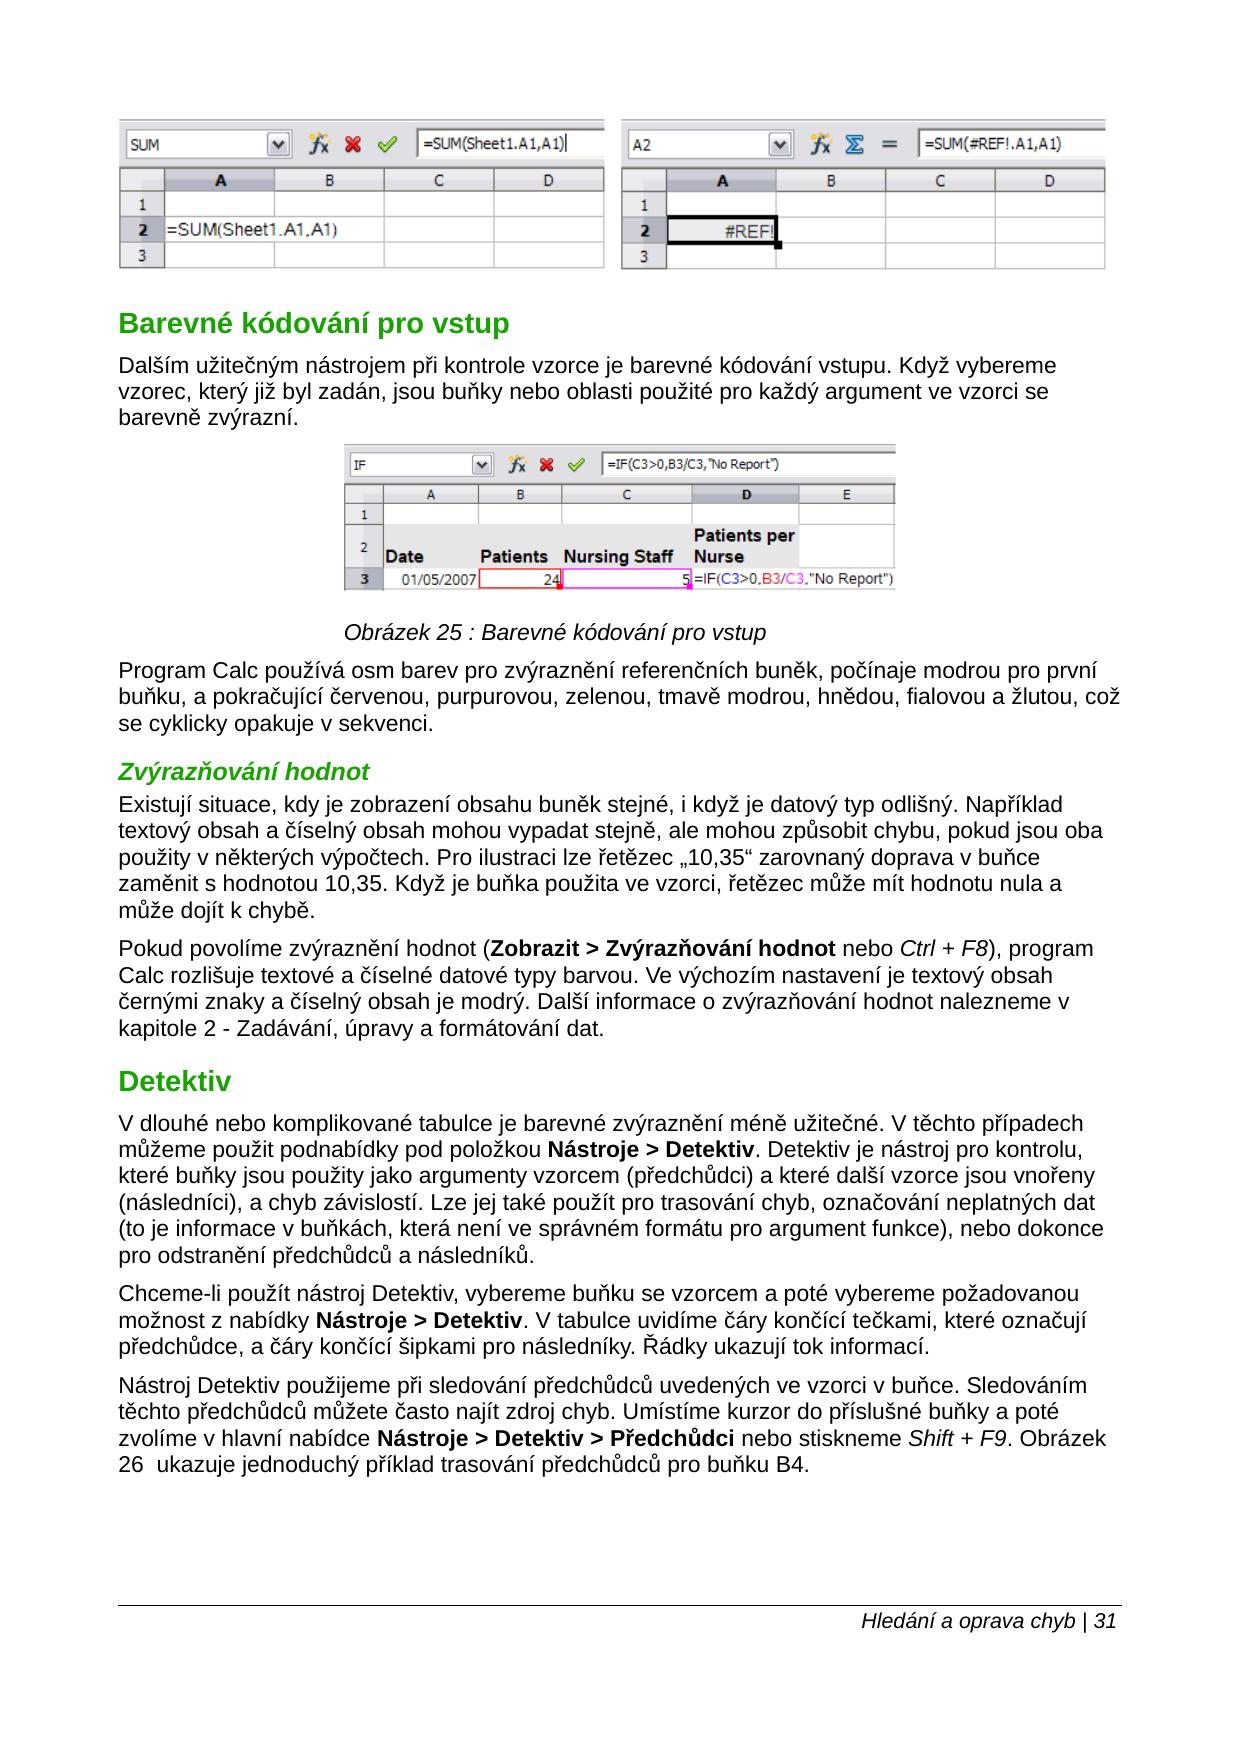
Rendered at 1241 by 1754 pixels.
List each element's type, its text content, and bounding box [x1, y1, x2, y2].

text Pokud povolíme zvýraznění hodnot (Zobrazit > Zvýrazňování hodnot nebo Ctrl + F8), program Calc rozlišuje textové a číselné datové typy barvou. Ve výchozím nastavení je textový obsah černými znaky a číselný obsah je modrý. Další informace o zvýrazňování hodnot nalezneme v kapitole 2 - Zadávání, úpravy a formátování dat. [118, 935, 1122, 1041]
subtitle Detektiv [118, 1064, 1122, 1098]
subtitle Zvýrazňování hodnot [118, 756, 1122, 785]
picture [118, 118, 606, 270]
picture [620, 118, 1107, 271]
text Chceme-li použít nástroj Detektiv, vybereme buňku se vzorcem a poté vybereme požadovanou možnost z nabídky Nástroje > Detektiv. V tabulce uvidíme čáry končící tečkami, které označují předchůdce, a čáry končící šipkami pro následníky. Řádky ukazují tok informací. [118, 1280, 1122, 1359]
text Dalším užitečným nástrojem při kontrole vzorce je barevné kódování vstupu. Když vybereme vzorec, který již byl zadán, jsou buňky nebo oblasti použité pro každý argument ve vzorci se barevně zvýrazní. [118, 352, 1122, 431]
table_header [620, 118, 1122, 283]
table_header [118, 118, 620, 283]
picture [343, 443, 897, 592]
text Nástroj Detektiv použijeme při sledování předchůdců uvedených ve vzorci v buňce. Sledováním těchto předchůdců můžete často najít zdroj chyb. Umístíme kurzor do příslušné buňky a poté zvolíme v hlavní nabídce Nástroje > Detektiv > Předchůdci nebo stiskneme Shift + F9. Obrázek 26 ukazuje jednoduchý příklad trasování předchůdců pro buňku B4. [118, 1372, 1122, 1477]
text Obrázek 25 : Barevné kódování pro vstup [343, 592, 897, 645]
text V dlouhé nebo komplikované tabulce je barevné zvýraznění méně užitečné. V těchto případech můžeme použit podnabídky pod položkou Nástroje > Detektiv. Detektiv je nástroj pro kontrolu, které buňky jsou použity jako argumenty vzorcem (předchůdci) a které další vzorce jsou vnořeny (následníci), a chyb závislostí. Lze jej také použít pro trasování chyb, označování neplatných dat (to je informace v buňkách, která není ve správném formátu pro argument funkce), nebo dokonce pro odstranění předchůdců a následníků. [118, 1110, 1122, 1268]
text Existují situace, kdy je zobrazení obsahu buněk stejné, i když je datový typ odlišný. Například textový obsah a číselný obsah mohou vypadat stejně, ale mohou způsobit chybu, pokud jsou oba použity v některých výpočtech. Pro ilustraci lze řetězec „10,35“ zarovnaný doprava v buňce zaměnit s hodnotou 10,35. Když je buňka použita ve vzorci, řetězec může mít hodnotu nula a může dojít k chybě. [118, 791, 1122, 923]
text Program Calc používá osm barev pro zvýraznění referenčních buněk, počínaje modrou pro první buňku, a pokračující červenou, purpurovou, zelenou, tmavě modrou, hnědou, fialovou a žlutou, což se cyklicky opakuje v sekvenci. [118, 657, 1122, 736]
subtitle Barevné kódování pro vstup [118, 306, 1122, 340]
